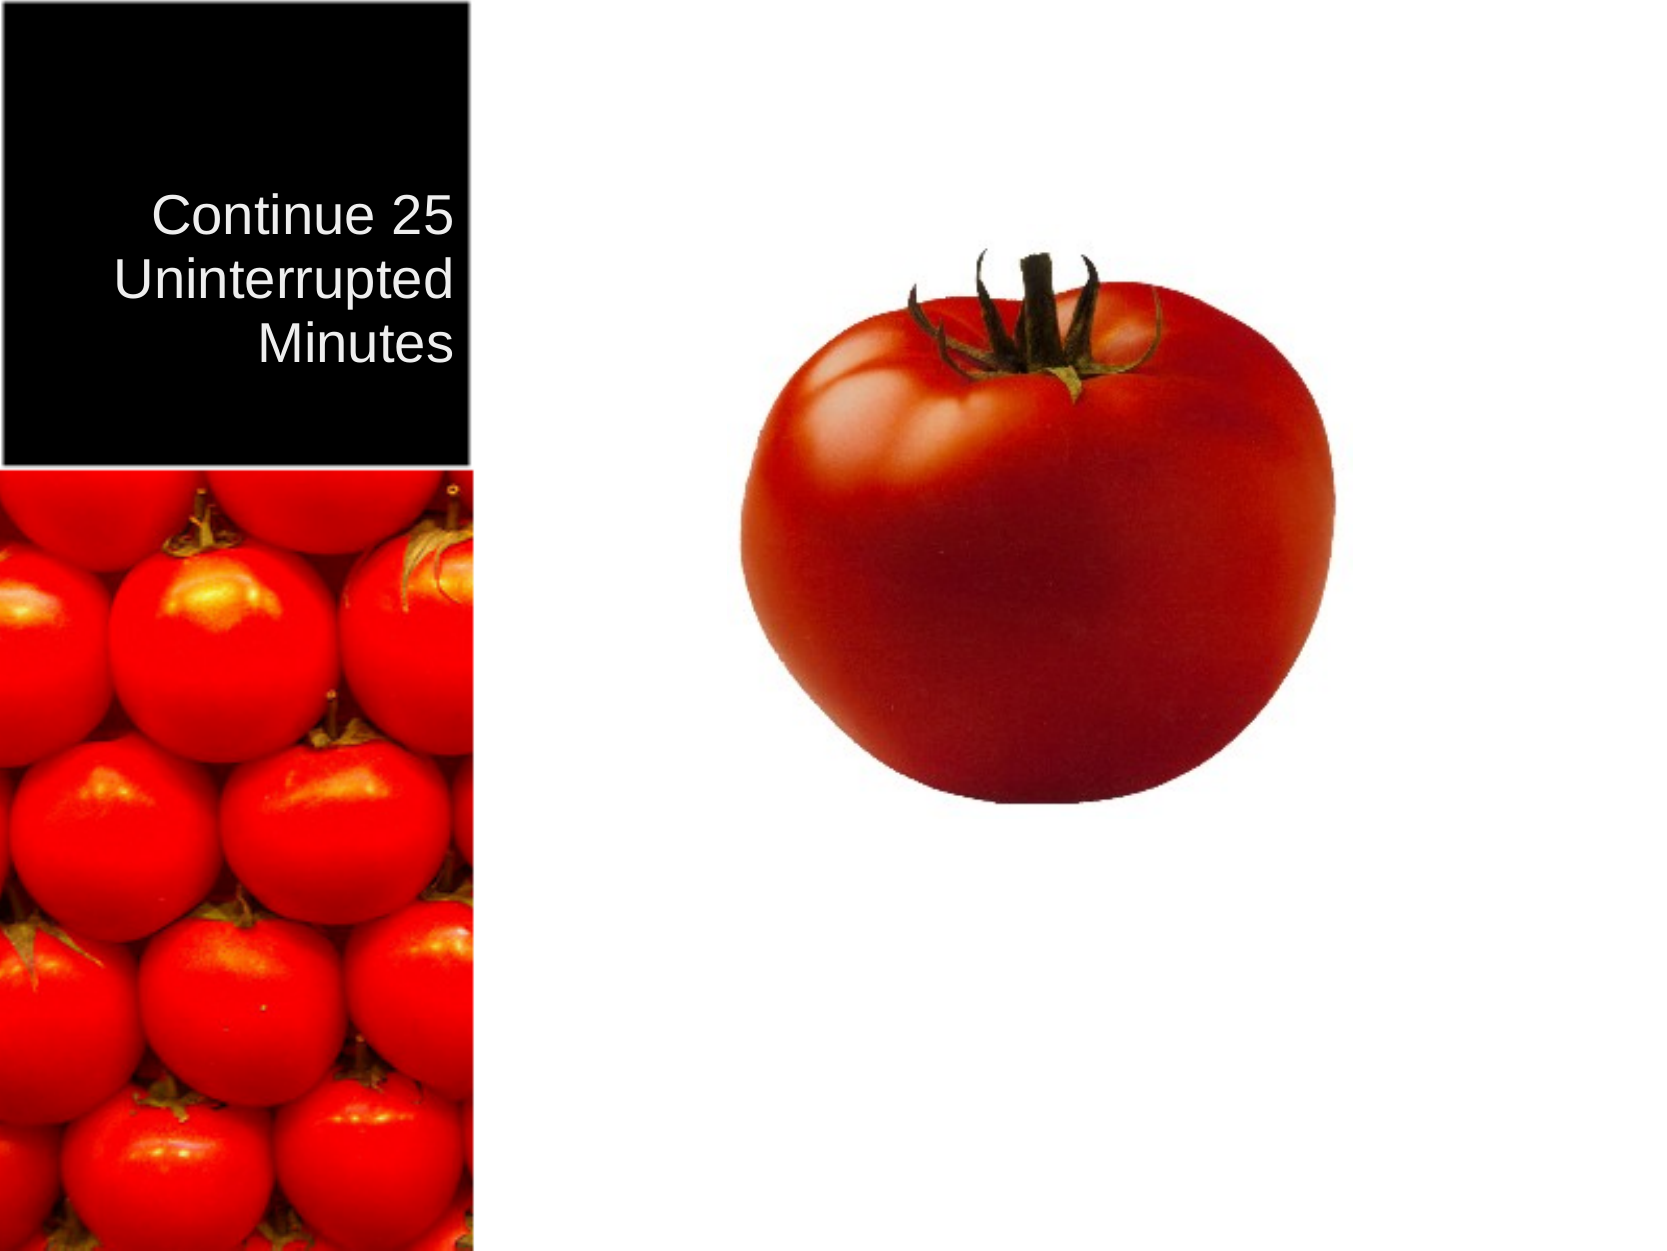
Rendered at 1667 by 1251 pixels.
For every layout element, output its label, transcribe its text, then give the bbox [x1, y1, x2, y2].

text_box Continue 25 Uninterrupted Minutes [24, 183, 455, 376]
picture [0, 0, 1667, 1251]
